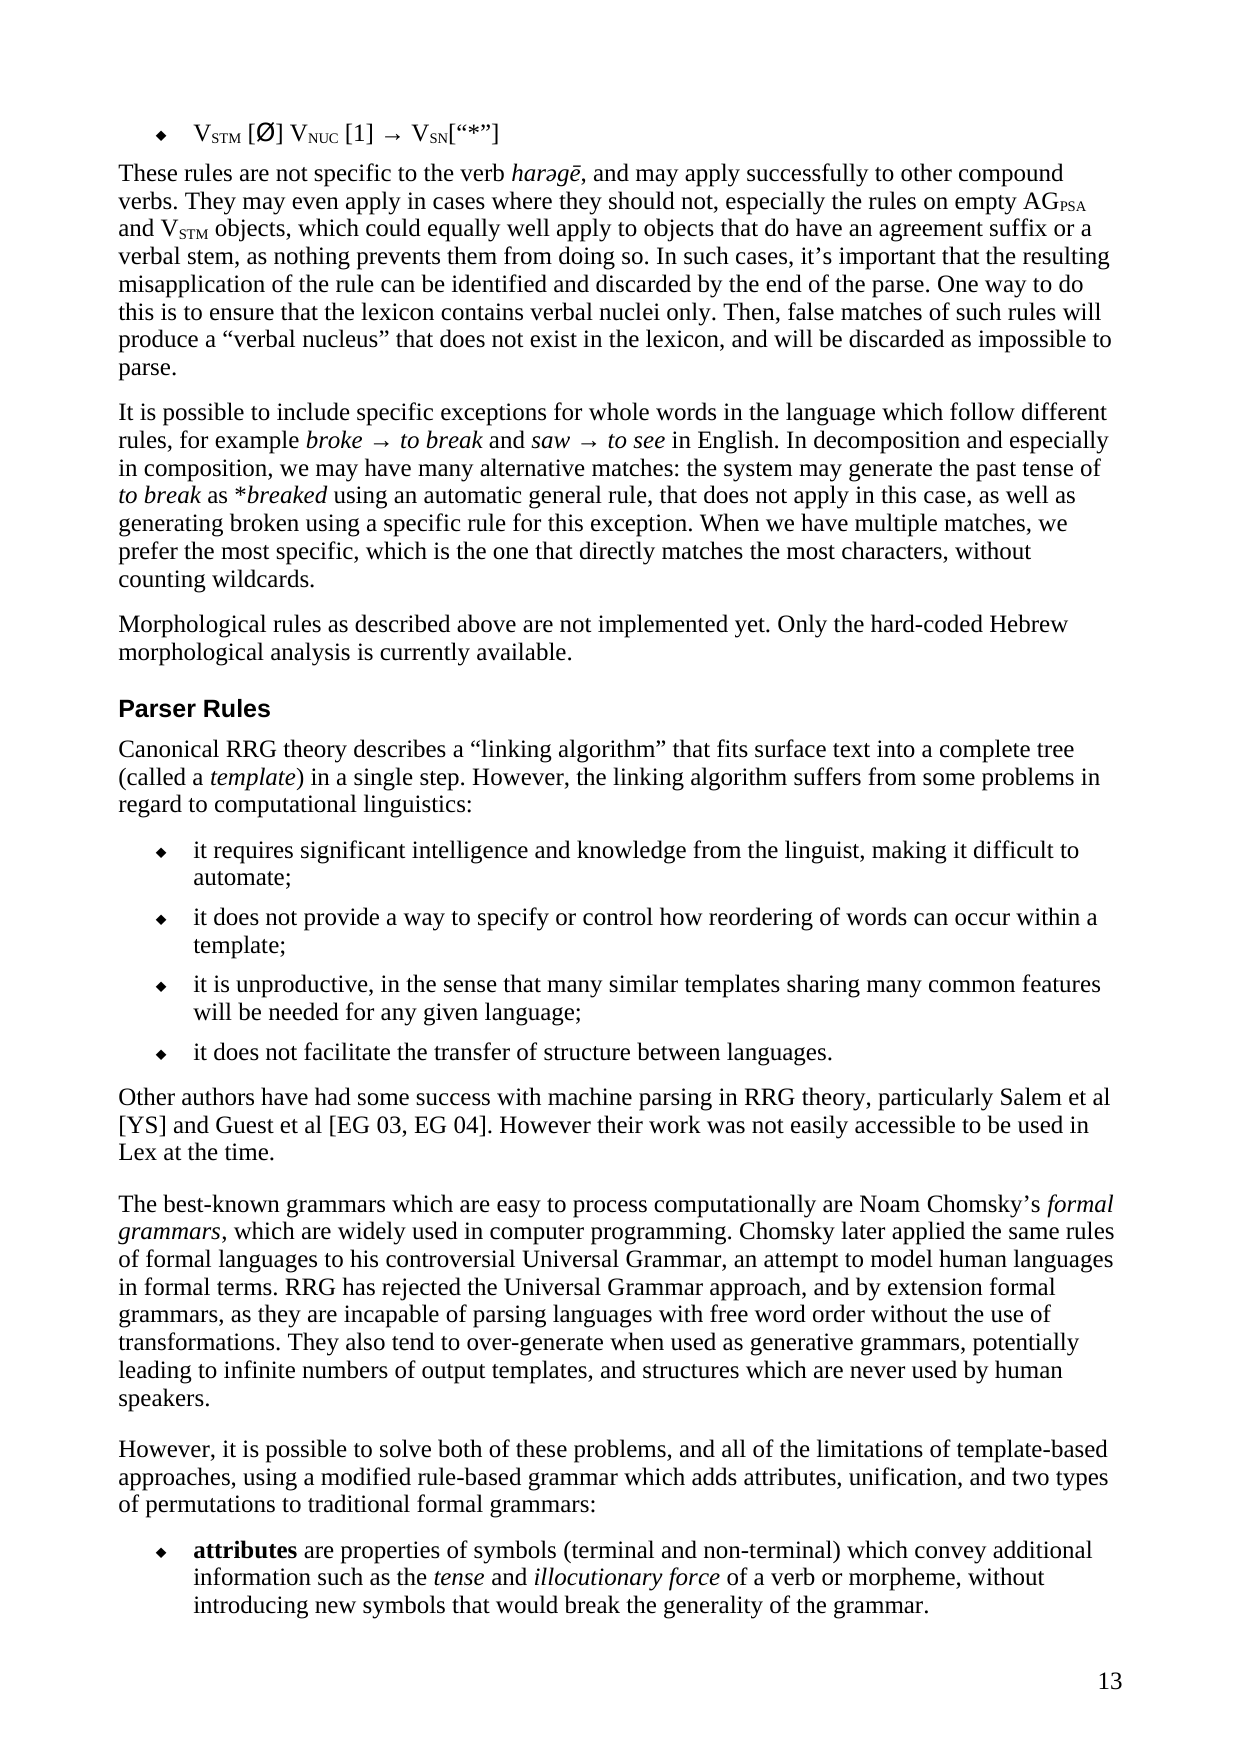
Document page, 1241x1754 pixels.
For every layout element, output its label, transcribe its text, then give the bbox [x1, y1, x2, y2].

text Canonical RRG theory describes a “linking algorithm” that fits surface text into a complete tree (called a template) in a single step. However, the linking algorithm suffers from some problems in regard to computational linguistics: [118, 735, 1122, 818]
text However, it is possible to solve both of these problems, and all of the limitations of template-based approaches, using a modified rule-based grammar which adds attributes, unification, and two types of permutations to traditional formal grammars: [118, 1435, 1122, 1518]
text It is possible to include specific exceptions for whole words in the language which follow different rules, for example broke → to break and saw → to see in English. In decomposition and especially in composition, we may have many alternative matches: the system may generate the past tense of to break as *breaked using an automatic general rule, that does not apply in this case, as well as generating broken using a specific rule for this exception. When we have multiple matches, we prefer the most specific, which is the one that directly matches the most characters, without counting wildcards. [118, 398, 1122, 592]
text Morphological rules as described above are not implemented yet. Only the hard-coded Hebrew morphological analysis is currently available. [118, 610, 1122, 666]
subtitle Parser Rules [118, 695, 1122, 723]
list it is unproductive, in the sense that many similar templates sharing many common features will be needed for any given language; [156, 970, 1122, 1026]
list it does not facilitate the transfer of structure between languages. [156, 1038, 1122, 1065]
list it does not provide a way to specify or control how reordering of words can occur within a template; [156, 903, 1122, 958]
list it requires significant intelligence and knowledge from the linguist, making it difficult to automate; [156, 836, 1122, 891]
list attributes are properties of symbols (terminal and non-terminal) which convey additional information such as the tense and illocutionary force of a verb or morpheme, without introducing new symbols that would break the generality of the grammar. [156, 1536, 1122, 1619]
text These rules are not specific to the verb harəgē, and may apply successfully to other compound verbs. They may even apply in cases where they should not, especially the rules on empty AGPSA and VSTM objects, which could equally well apply to objects that do have an agreement suffix or a verbal stem, as nothing prevents them from doing so. In such cases, it’s important that the resulting misapplication of the rule can be identified and discarded by the end of the parse. One way to do this is to ensure that the lexicon contains verbal nuclei only. Then, false matches of such rules will produce a “verbal nucleus” that does not exist in the lexicon, and will be discarded as impossible to parse. [118, 159, 1122, 381]
text The best-known grammars which are easy to process computationally are Noam Chomsky’s formal grammars, which are widely used in computer programming. Chomsky later applied the same rules of formal languages to his controversial Universal Grammar, an attempt to model human languages in formal terms. RRG has rejected the Universal Grammar approach, and by extension formal grammars, as they are incapable of parsing languages with free word order without the use of transformations. They also tend to over-generate when used as generative grammars, potentially leading to infinite numbers of output templates, and structures which are never used by human speakers. [118, 1190, 1122, 1411]
text Other authors have had some success with machine parsing in RRG theory, particularly Salem et al [YS] and Guest et al [EG 03, EG 04]. However their work was not easily accessible to be used in Lex at the time. [118, 1083, 1122, 1166]
list VSTM [Ø] VNUC [1] → VSN[“*”] [156, 118, 1122, 147]
